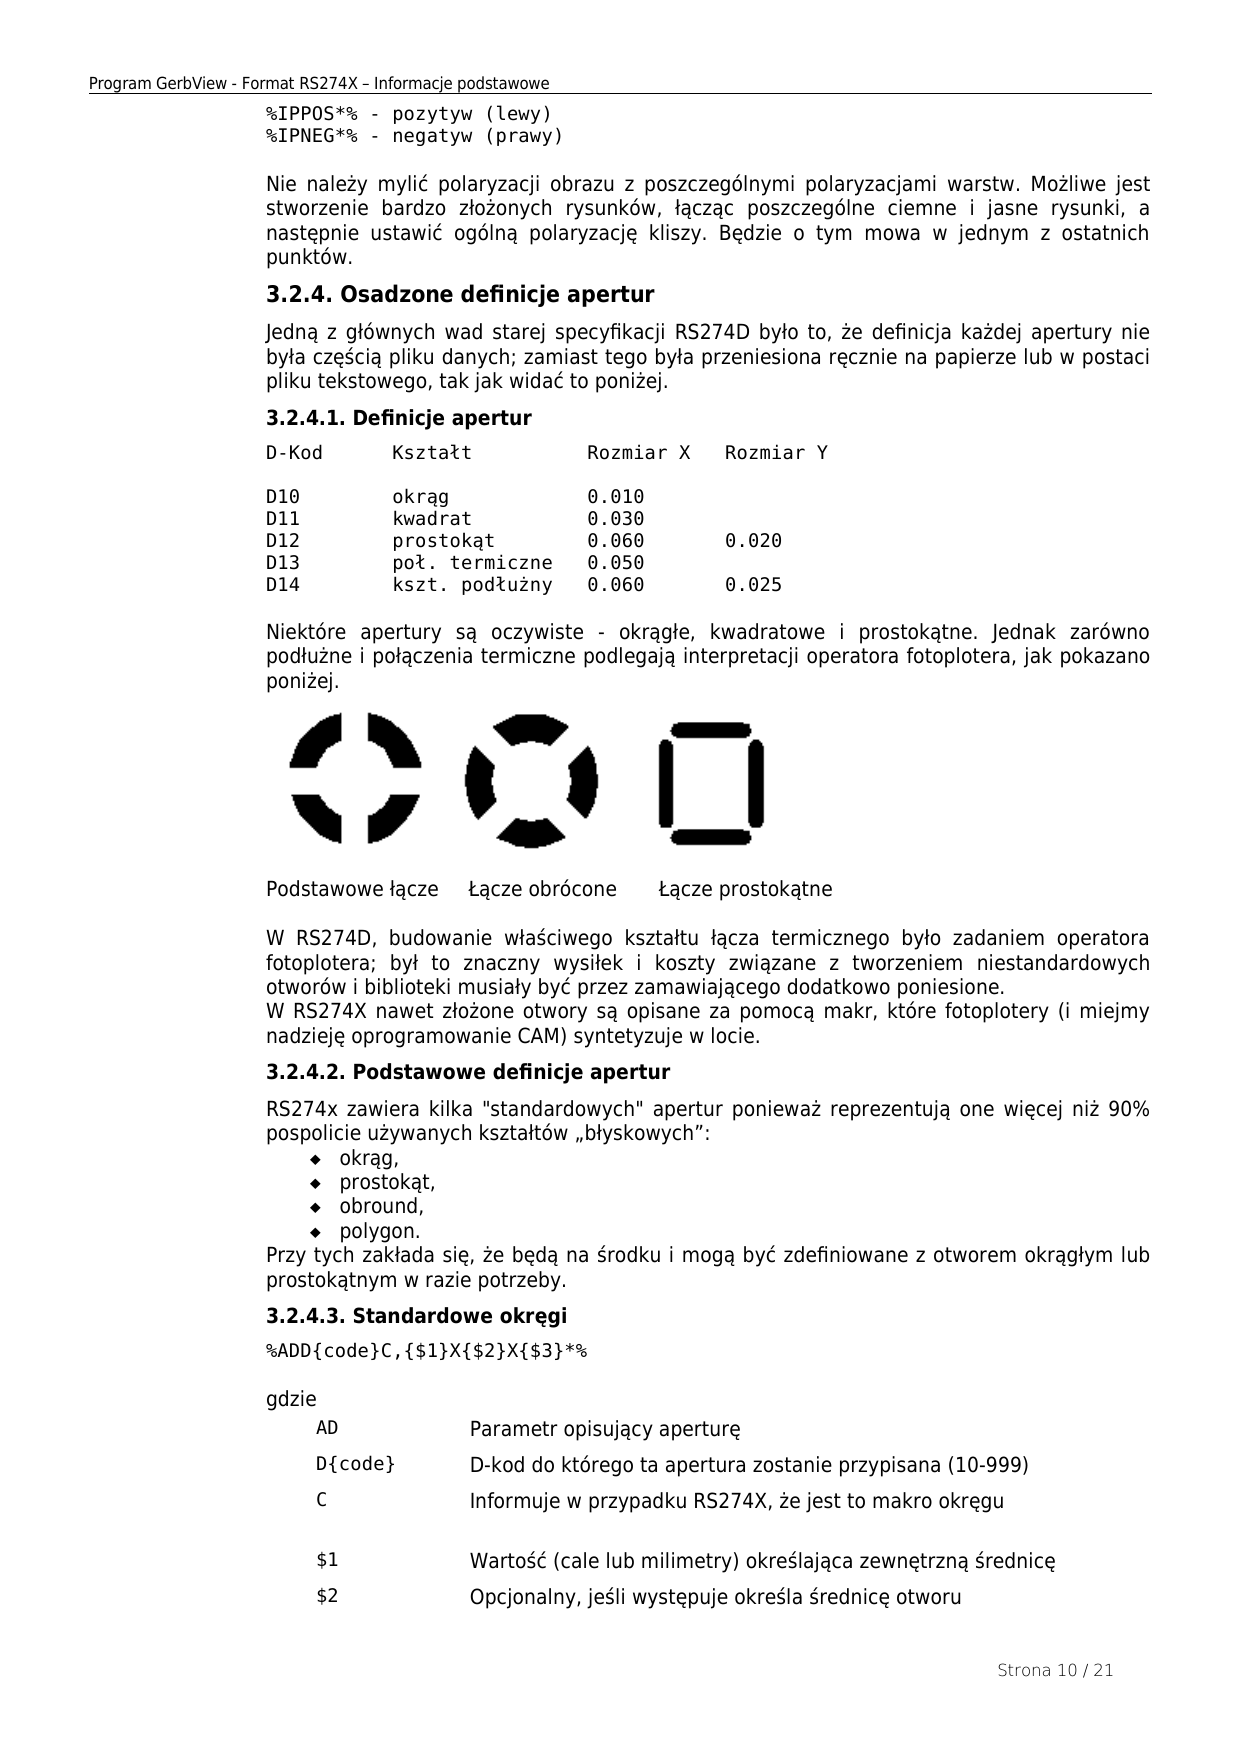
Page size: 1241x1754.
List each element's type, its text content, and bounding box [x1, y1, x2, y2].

text Niektóre apertury są oczywiste - okrągłe, kwadratowe i prostokątne. Jednak zarówno podłużne i połączenia termiczne podlegają interpretacji operatora fotoplotera, jak pokazano poniżej. [266, 620, 1152, 693]
table_cell D{code} [298, 1447, 452, 1483]
text D14 kszt. podłużny 0.060 0.025 [266, 573, 1152, 596]
subtitle Definicje apertur [266, 405, 1152, 430]
table_cell Informuje w przypadku RS274X, że jest to makro okręgu [452, 1483, 1151, 1543]
text %ADD{code}C,{$1}X{$2}X{$3}*% [266, 1340, 1152, 1362]
table_cell Wartość (cale lub milimetry) określająca zewnętrzną średnicę [452, 1544, 1151, 1579]
table_cell C [298, 1483, 452, 1543]
table_cell Opcjonalny, jeśli występuje określa średnicę otworu [452, 1580, 1151, 1615]
table_header Parametr opisujący aperturę [452, 1411, 1151, 1447]
text D12 prostokąt 0.060 0.020 [266, 529, 1152, 552]
text D10 okrąg 0.010 [266, 486, 1152, 508]
text W RS274D, budowanie właściwego kształtu łącza termicznego było zadaniem operatora fotoplotera; był to znaczny wysiłek i koszty związane z tworzeniem niestandardowych otworów i biblioteki musiały być przez zamawiającego dodatkowo poniesione. [266, 926, 1152, 999]
text Nie należy mylić polaryzacji obrazu z poszczególnymi polaryzacjami warstw. Możliwe jest stworzenie bardzo złożonych rysunków, łącząc poszczególne ciemne i jasne rysunki, a następnie ustawić ogólną polaryzację kliszy. Będzie o tym mowa w jednym z ostatnich punktów. [266, 172, 1152, 270]
table_cell $1 [298, 1544, 452, 1579]
text D-Kod Kształt Rozmiar X Rozmiar Y [266, 442, 1152, 464]
table_cell D-kod do którego ta apertura zostanie przypisana (10-999) [452, 1447, 1151, 1483]
list prostokąt, [310, 1170, 1152, 1194]
picture [265, 699, 797, 872]
subtitle Standardowe okręgi [266, 1304, 1152, 1328]
text %IPPOS*% - pozytyw (lewy) [266, 103, 1152, 125]
subtitle Osadzone definicje apertur [266, 281, 1152, 308]
table_cell $2 [298, 1580, 452, 1615]
text Jedną z głównych wad starej specyfikacji RS274D było to, że definicja każdej apertury nie była częścią pliku danych; zamiast tego była przeniesiona ręcznie na papierze lub w postaci pliku tekstowego, tak jak widać to poniżej. [266, 320, 1152, 394]
text D13 poł. termiczne 0.050 [266, 552, 1152, 573]
text Przy tych zakłada się, że będą na środku i mogą być zdefiniowane z otworem okrągłym lub prostokątnym w razie potrzeby. [266, 1243, 1152, 1292]
text %IPNEG*% - negatyw (prawy) [266, 125, 1152, 147]
list okrąg, [310, 1145, 1152, 1170]
list obround, [310, 1194, 1152, 1219]
text D11 kwadrat 0.030 [266, 508, 1152, 529]
text RS274x zawiera kilka "standardowych" apertur ponieważ reprezentują one więcej niż 90% pospolicie używanych kształtów „błyskowych”: [266, 1096, 1152, 1145]
table_header AD [298, 1411, 452, 1447]
text gdzie [266, 1387, 1152, 1411]
subtitle Podstawowe definicje apertur [266, 1060, 1152, 1085]
text Podstawowe łącze Łącze obrócone Łącze prostokątne [266, 877, 1152, 902]
list polygon. [310, 1219, 1152, 1243]
text W RS274X nawet złożone otwory są opisane za pomocą makr, które fotoplotery (i miejmy nadzieję oprogramowanie CAM) syntetyzuje w locie. [266, 999, 1152, 1048]
